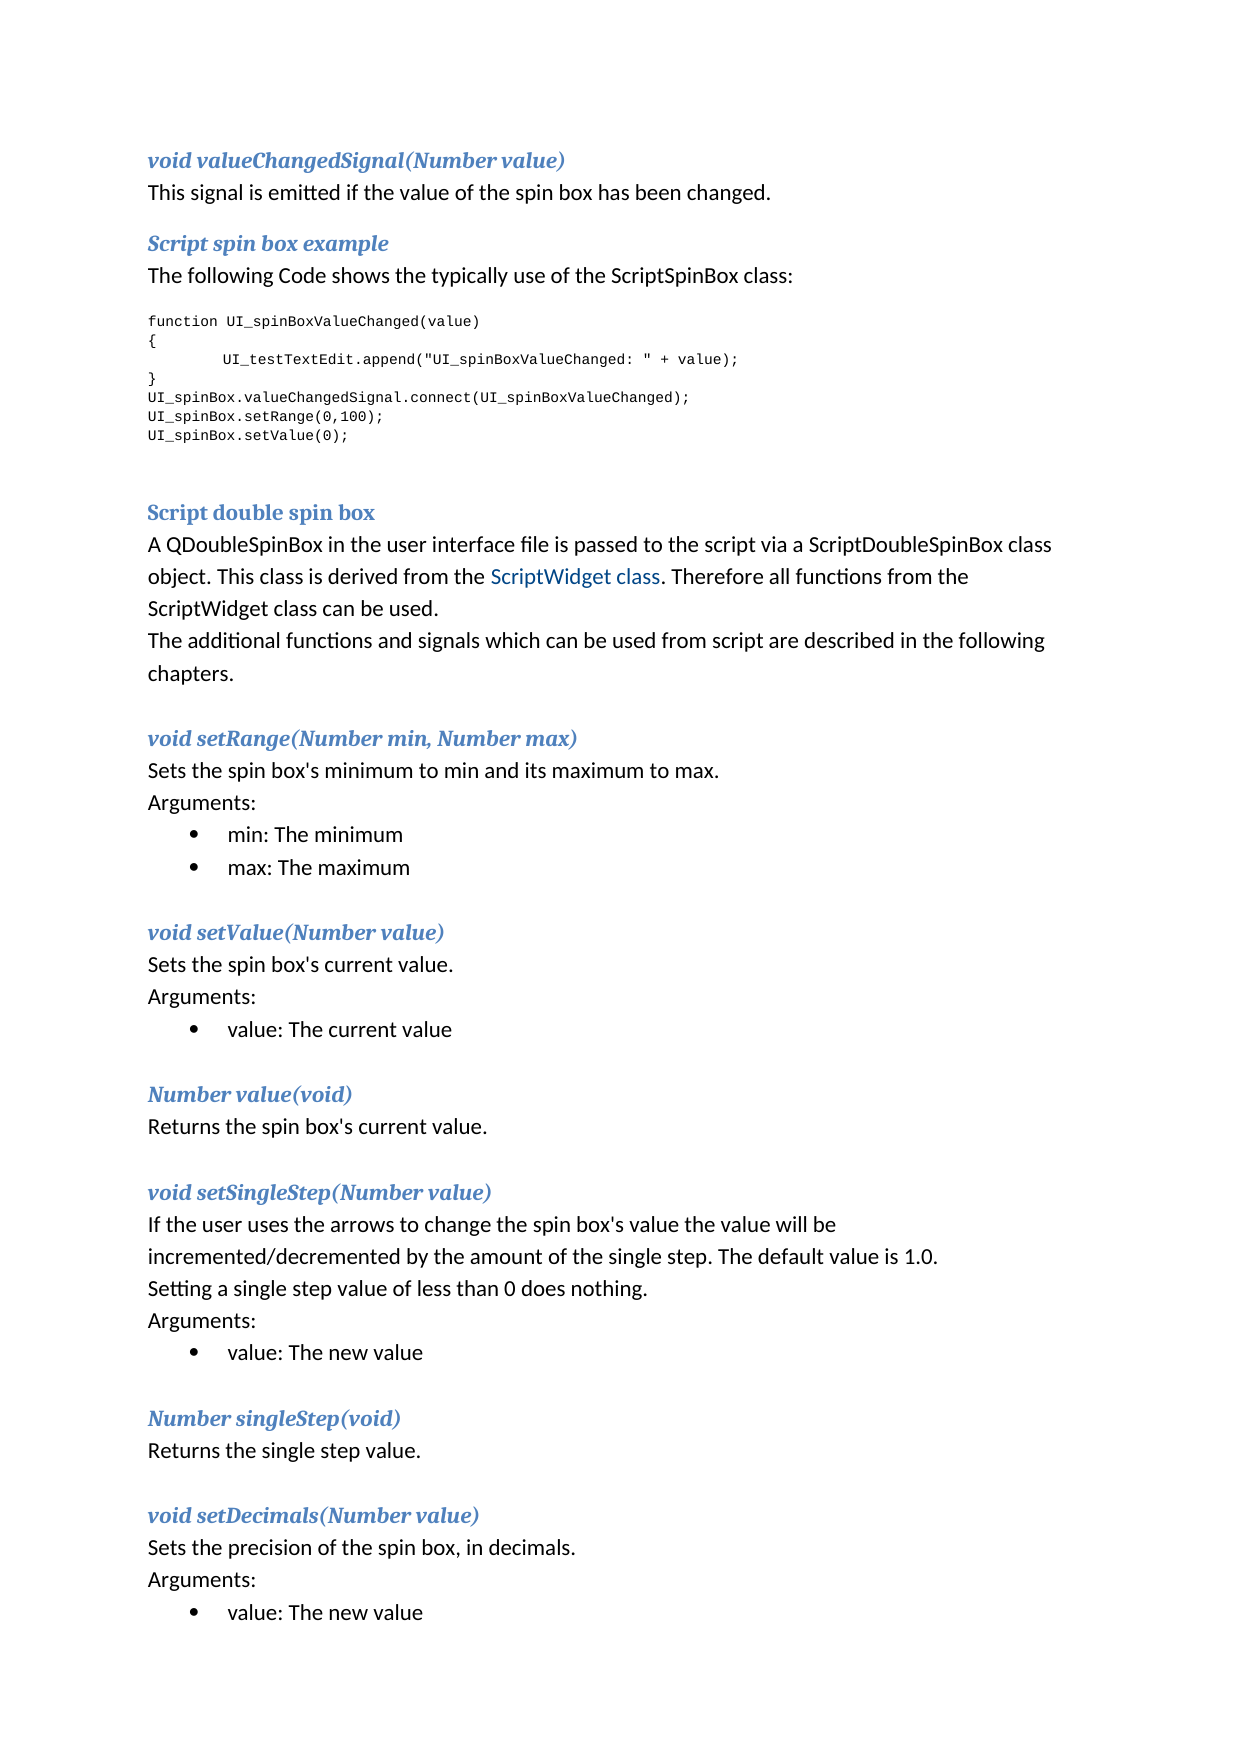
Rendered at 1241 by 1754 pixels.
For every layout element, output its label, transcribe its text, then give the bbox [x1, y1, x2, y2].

subtitle void valueChangedSignal(Number value) [148, 148, 1093, 174]
list value: The new value [190, 1338, 1093, 1366]
text Sets the spin box's current value. [148, 950, 1093, 978]
text Sets the spin box's minimum to min and its maximum to max. [148, 756, 1093, 784]
list value: The new value [190, 1598, 1093, 1626]
subtitle void setSingleStep(Number value) [148, 1179, 1093, 1206]
subtitle Script double spin box [148, 500, 1093, 526]
text function UI_spinBoxValueChanged(value) [148, 314, 1093, 331]
list min: The minimum [190, 821, 1093, 849]
subtitle void setDecimals(Number value) [148, 1503, 1093, 1529]
text UI_spinBox.setRange(0,100); [148, 409, 1093, 425]
text incremented/decremented by the amount of the single step. The default value is 1.0. [148, 1242, 1093, 1270]
text UI_spinBox.valueChangedSignal.connect(UI_spinBoxValueChanged); [148, 390, 1093, 406]
subtitle Number value(void) [148, 1082, 1093, 1108]
text Arguments: [148, 1306, 1093, 1334]
subtitle Number singleStep(void) [148, 1406, 1093, 1432]
text A QDoubleSpinBox in the user interface file is passed to the script via a ScriptDoubleSpinBox class object. This class is derived from the ScriptWidget class. Therefore all functions from the ScriptWidget class can be used. [148, 530, 1093, 622]
text UI_spinBox.setValue(0); [148, 428, 1093, 444]
text Arguments: [148, 788, 1093, 816]
text Setting a single step value of less than 0 does nothing. [148, 1274, 1093, 1302]
text Arguments: [148, 1566, 1093, 1594]
text { [148, 333, 1093, 349]
subtitle Script spin box example [148, 231, 1093, 257]
list value: The current value [190, 1015, 1093, 1043]
text This signal is emitted if the value of the spin box has been changed. [148, 178, 1093, 206]
subtitle void setRange(Number min, Number max) [148, 726, 1093, 752]
text UI_testTextEdit.append("UI_spinBoxValueChanged: " + value); [148, 352, 1093, 368]
text The following Code shows the typically use of the ScriptSpinBox class: [148, 261, 1093, 289]
text Arguments: [148, 982, 1093, 1011]
text } [148, 371, 1093, 387]
list max: The maximum [190, 853, 1093, 881]
text Returns the spin box's current value. [148, 1112, 1093, 1140]
subtitle void setValue(Number value) [148, 920, 1093, 946]
text Sets the precision of the spin box, in decimals. [148, 1533, 1093, 1561]
text The additional functions and signals which can be used from script are described in the following chapters. [148, 627, 1093, 687]
text Returns the single step value. [148, 1436, 1093, 1464]
text If the user uses the arrows to change the spin box's value the value will be [148, 1210, 1093, 1238]
